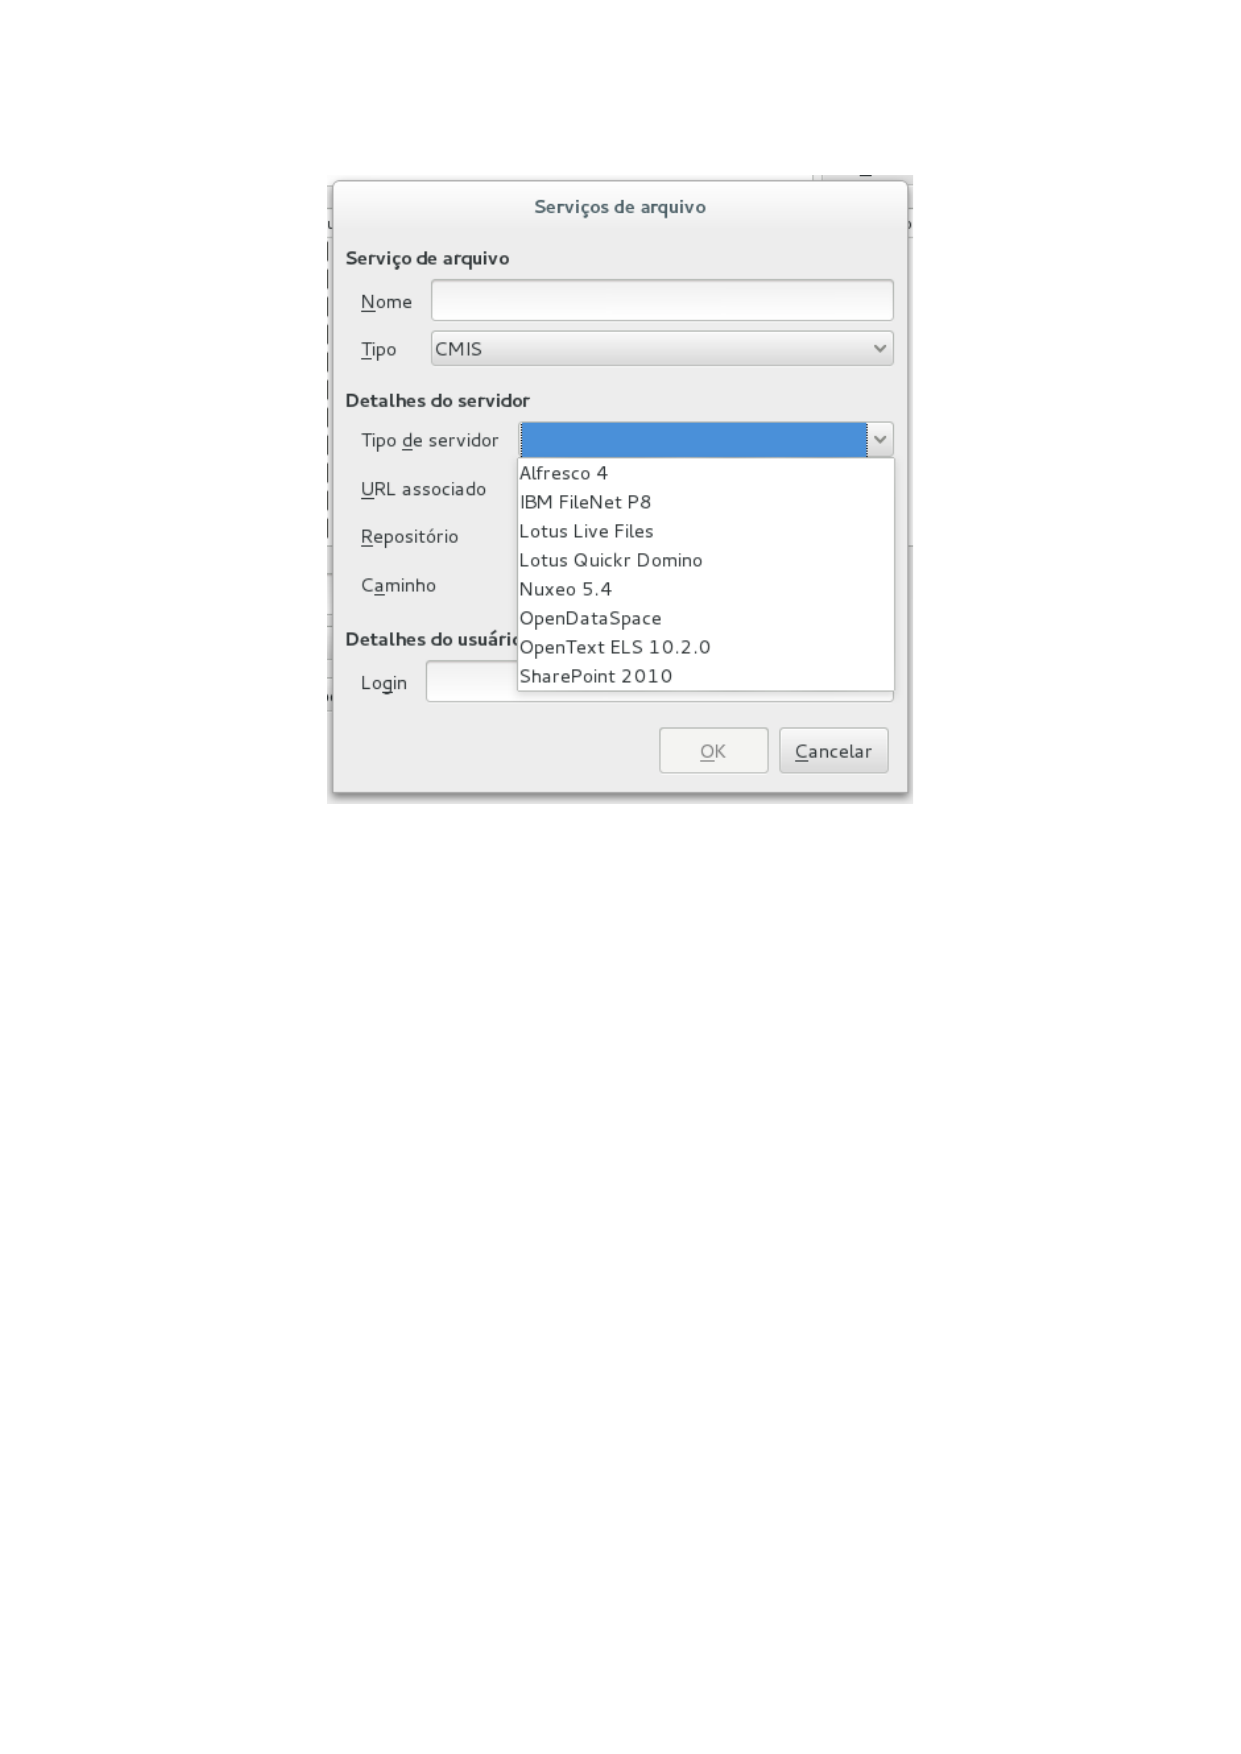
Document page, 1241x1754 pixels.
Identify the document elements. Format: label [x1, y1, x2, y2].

picture [327, 175, 914, 804]
